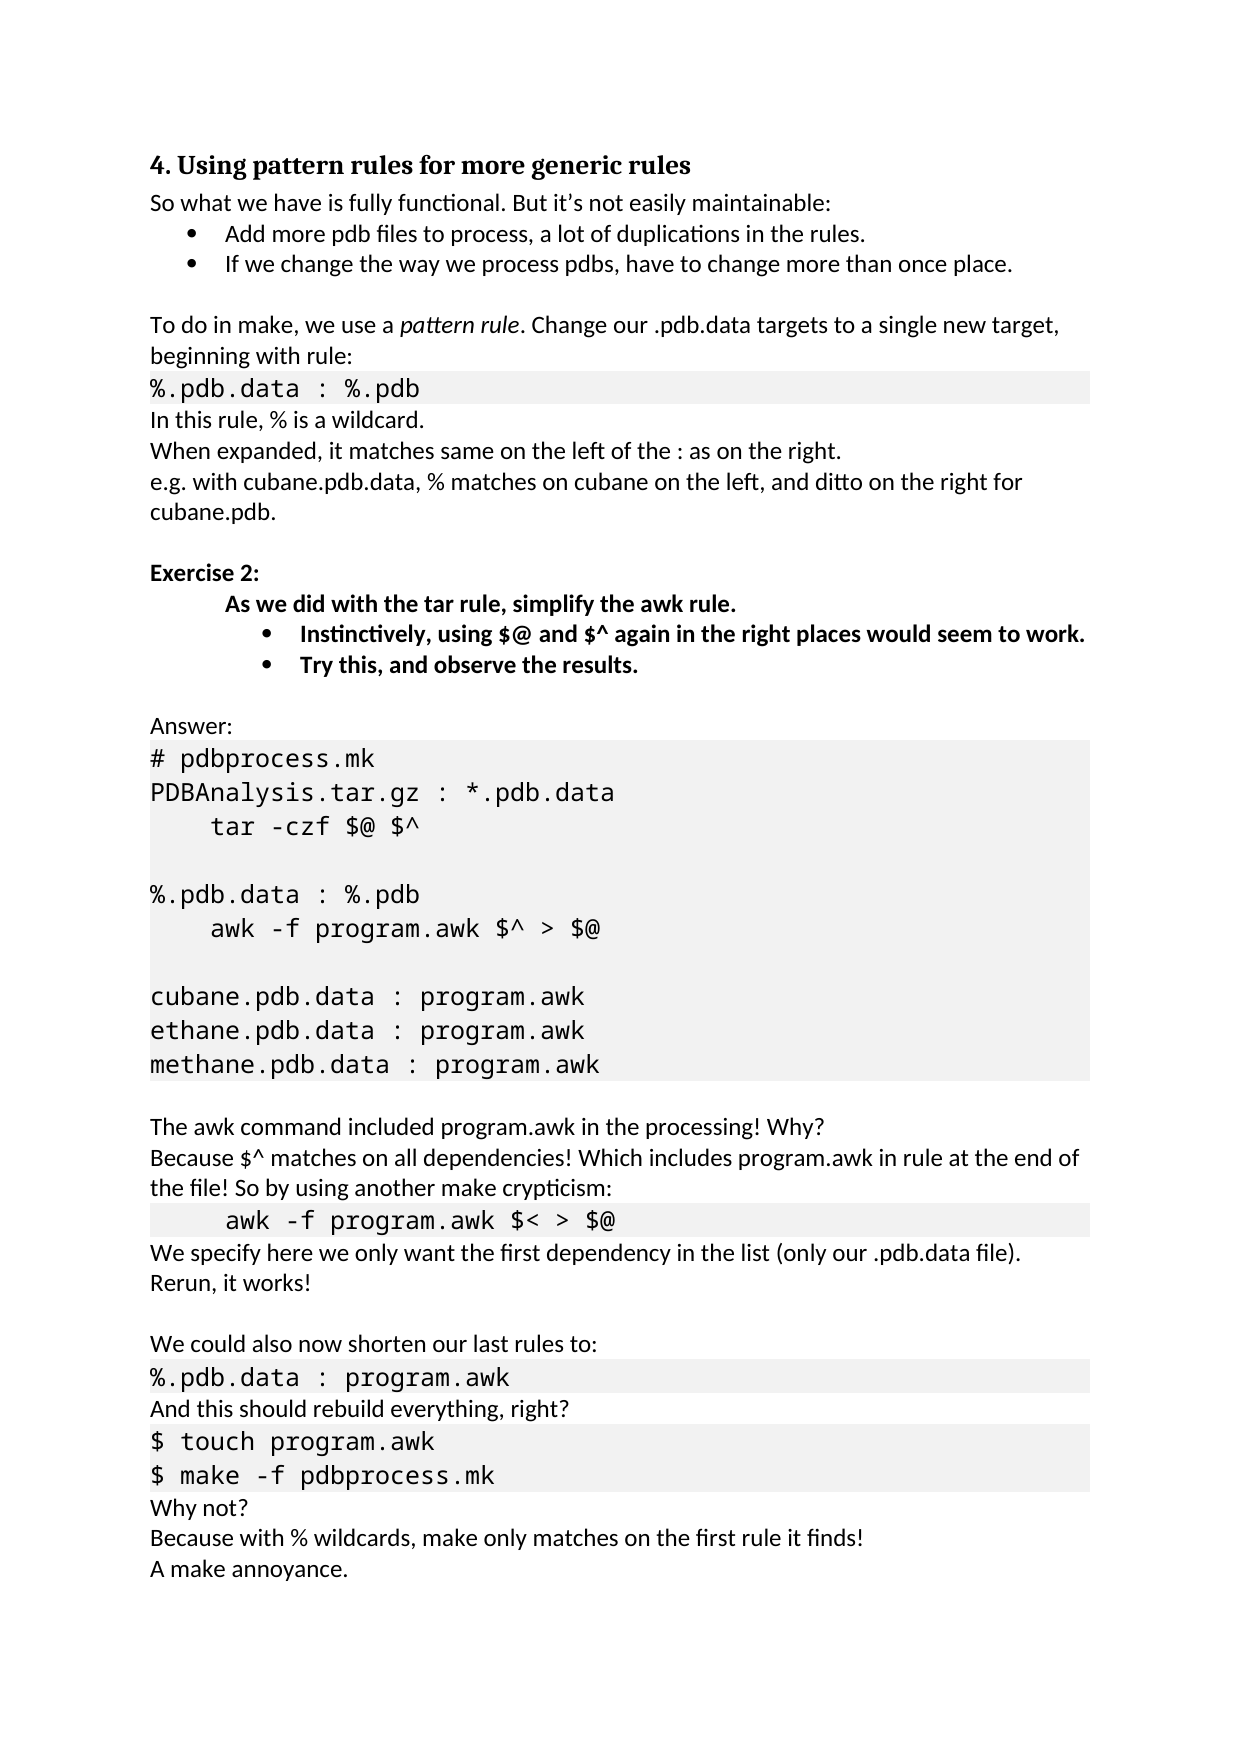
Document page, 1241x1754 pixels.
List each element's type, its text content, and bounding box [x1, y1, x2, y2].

text %.pdb.data : %.pdb [150, 877, 1090, 911]
text A make annoyance. [150, 1553, 1090, 1583]
text PDBAnalysis.tar.gz : *.pdb.data [150, 774, 1090, 808]
text To do in make, we use a pattern rule. Change our .pdb.data targets to a single new target, beginning with rule: [150, 309, 1090, 371]
text $ make -f pdbprocess.mk [150, 1458, 1090, 1492]
text %.pdb.data : %.pdb [150, 371, 1090, 404]
text As we did with the tar rule, simplify the awk rule. [225, 588, 1090, 618]
list Instinctively, using $@ and $^ again in the right places would seem to work. [262, 618, 1090, 649]
text Answer: [150, 710, 1090, 740]
text We specify here we only want the first dependency in the list (only our .pdb.data file). [150, 1237, 1090, 1268]
text The awk command included program.awk in the processing! Why? [150, 1111, 1090, 1142]
text Why not? [150, 1492, 1090, 1522]
text cubane.pdb.data : program.awk [150, 979, 1090, 1013]
text When expanded, it matches same on the left of the : as on the right. [150, 435, 1090, 466]
text Because $^ matches on all dependencies! Which includes program.awk in rule at the end of the file! So by using another make crypticism: [150, 1142, 1090, 1203]
text We could also now shorten our last rules to: [150, 1329, 1090, 1359]
text %.pdb.data : program.awk [150, 1359, 1090, 1393]
text awk -f program.awk $< > $@ [150, 1203, 1090, 1237]
text # pdbprocess.mk [150, 740, 1090, 774]
text So what we have is fully functional. But it’s not easily maintainable: [150, 187, 1090, 218]
text $ touch program.awk [150, 1424, 1090, 1458]
list Try this, and observe the results. [262, 649, 1090, 679]
text Exercise 2: [150, 557, 1090, 588]
text And this should rebuild everything, right? [150, 1393, 1090, 1424]
text tar -czf $@ $^ [150, 808, 1090, 842]
text methane.pdb.data : program.awk [150, 1047, 1090, 1081]
text awk -f program.awk $^ > $@ [150, 911, 1090, 945]
text e.g. with cubane.pdb.data, % matches on cubane on the left, and ditto on the right for cubane.pdb. [150, 466, 1090, 527]
text Rerun, it works! [150, 1268, 1090, 1298]
list If we change the way we process pdbs, have to change more than once place. [187, 248, 1090, 279]
text ethane.pdb.data : program.awk [150, 1013, 1090, 1047]
list Add more pdb files to process, a lot of duplications in the rules. [187, 218, 1090, 248]
subtitle 4. Using pattern rules for more generic rules [150, 150, 1090, 181]
text In this rule, % is a wildcard. [150, 404, 1090, 435]
text Because with % wildcards, make only matches on the first rule it finds! [150, 1522, 1090, 1553]
